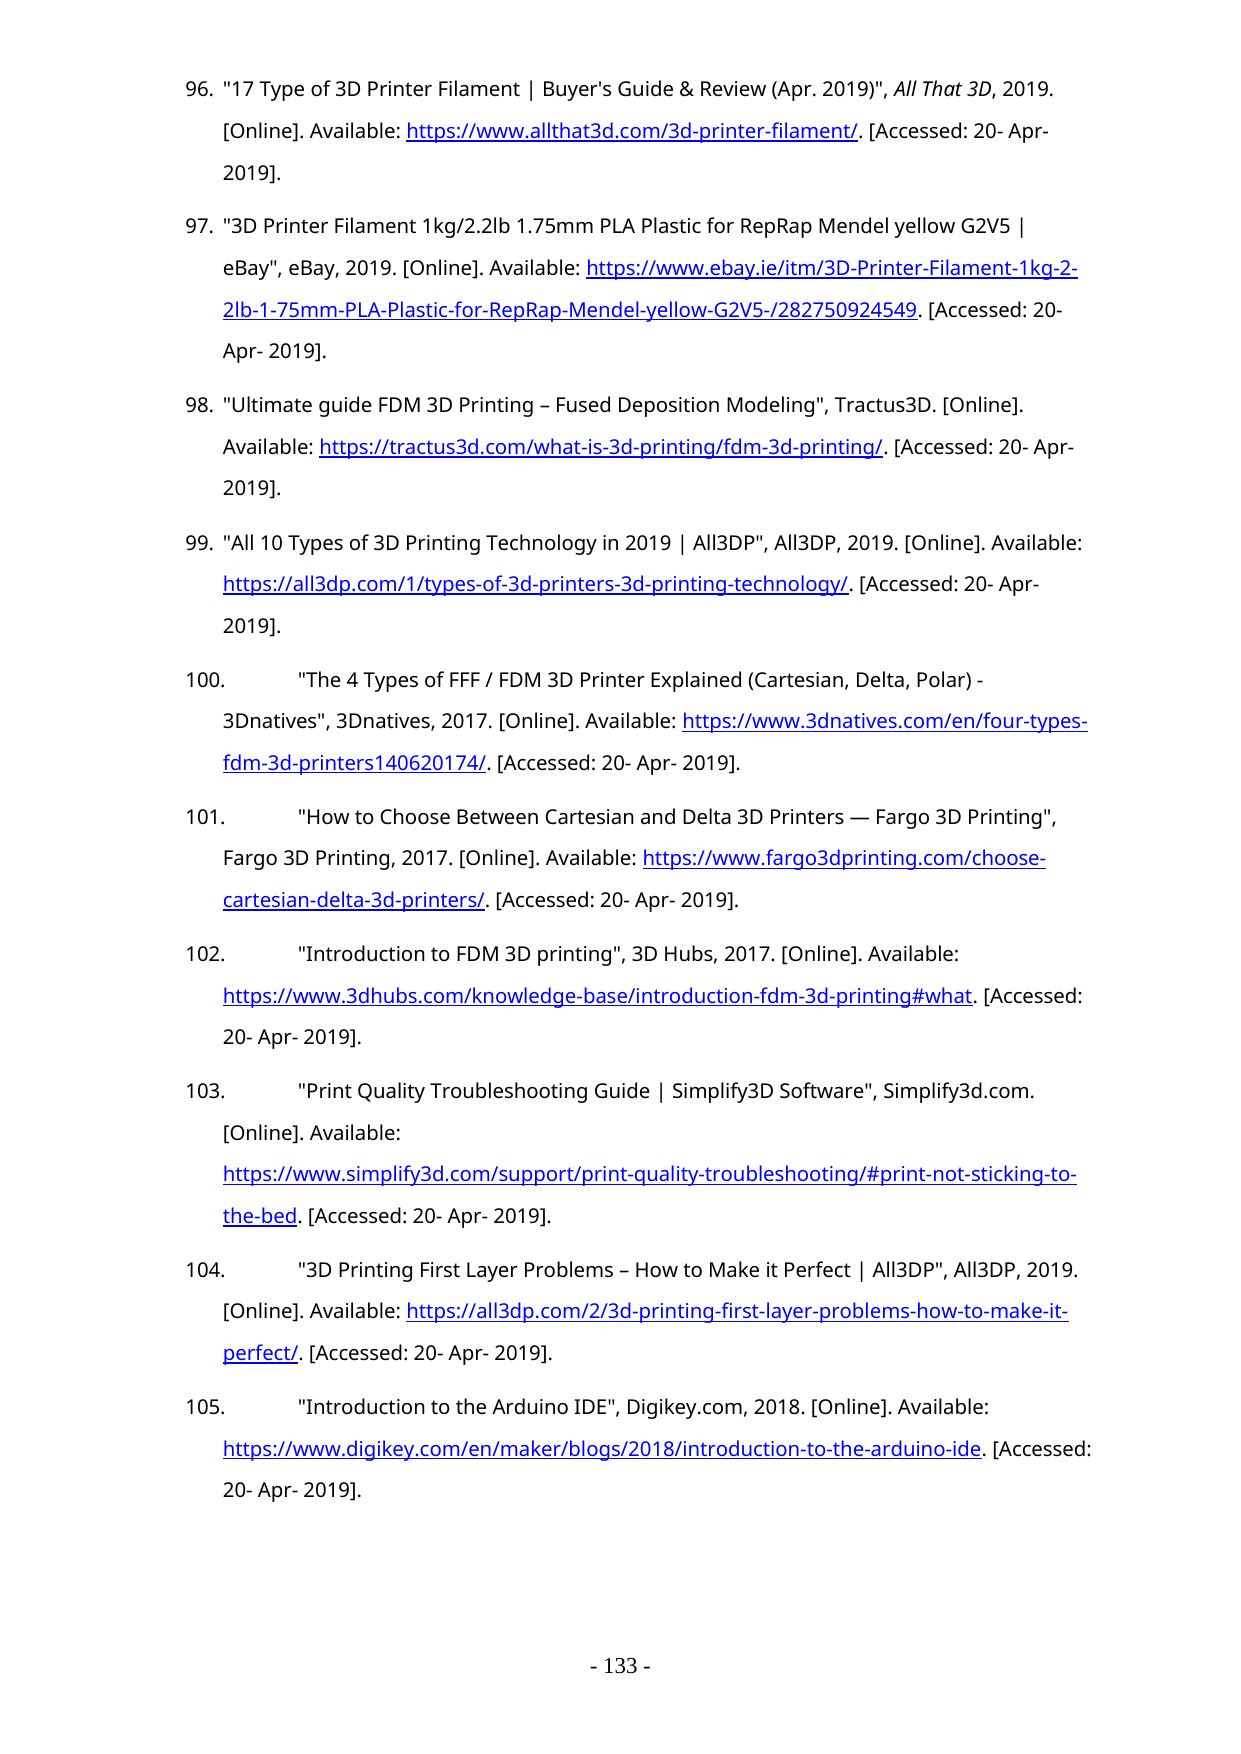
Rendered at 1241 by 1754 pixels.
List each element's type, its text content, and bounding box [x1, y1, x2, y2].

list "3D Printing First Layer Problems – How to Make it Perfect | All3DP", All3DP, 2019. [Online]. Available: https://all3dp.com/2/3d-printing-first-layer-problems-how-to-make-it-perfect/. [Accessed: 20- Apr- 2019]. [185, 1256, 1092, 1366]
list "The 4 Types of FFF / FDM 3D Printer Explained (Cartesian, Delta, Polar) - 3Dnatives", 3Dnatives, 2017. [Online]. Available: https://www.3dnatives.com/en/four-types-fdm-3d-printers140620174/. [Accessed: 20- Apr- 2019]. [185, 665, 1092, 776]
list "Ultimate guide FDM 3D Printing – Fused Deposition Modeling", Tractus3D. [Online]. Available: https://tractus3d.com/what-is-3d-printing/fdm-3d-printing/. [Accessed: 20- Apr- 2019]. [185, 391, 1092, 502]
list "All 10 Types of 3D Printing Technology in 2019 | All3DP", All3DP, 2019. [Online]. Available: https://all3dp.com/1/types-of-3d-printers-3d-printing-technology/. [Accessed: 20- Apr- 2019]. [185, 528, 1092, 639]
list "Print Quality Troubleshooting Guide | Simplify3D Software", Simplify3d.com. [Online]. Available: https://www.simplify3d.com/support/print-quality-troubleshooting/#print-not-sticking-to-the-bed. [Accessed: 20- Apr- 2019]. [185, 1077, 1092, 1229]
list "Introduction to the Arduino IDE", Digikey.com, 2018. [Online]. Available: https://www.digikey.com/en/maker/blogs/2018/introduction-to-the-arduino-ide. [Accessed: 20- Apr- 2019]. [185, 1393, 1092, 1504]
list "Introduction to FDM 3D printing", 3D Hubs, 2017. [Online]. Available: https://www.3dhubs.com/knowledge-base/introduction-fdm-3d-printing#what. [Accessed: 20- Apr- 2019]. [185, 940, 1092, 1051]
list "3D Printer Filament 1kg/2.2lb 1.75mm PLA Plastic for RepRap Mendel yellow G2V5 | eBay", eBay, 2019. [Online]. Available: https://www.ebay.ie/itm/3D-Printer-Filament-1kg-2-2lb-1-75mm-PLA-Plastic-for-RepRap-Mendel-yellow-G2V5-/282750924549. [Accessed: 20- Apr- 2019]. [185, 212, 1092, 364]
list "How to Choose Between Cartesian and Delta 3D Printers — Fargo 3D Printing", Fargo 3D Printing, 2017. [Online]. Available: https://www.fargo3dprinting.com/choose-cartesian-delta-3d-printers/. [Accessed: 20- Apr- 2019]. [185, 802, 1092, 913]
list "17 Type of 3D Printer Filament | Buyer's Guide & Review (Apr. 2019)", All That 3D, 2019. [Online]. Available: https://www.allthat3d.com/3d-printer-filament/. [Accessed: 20- Apr- 2019]. [185, 75, 1092, 186]
